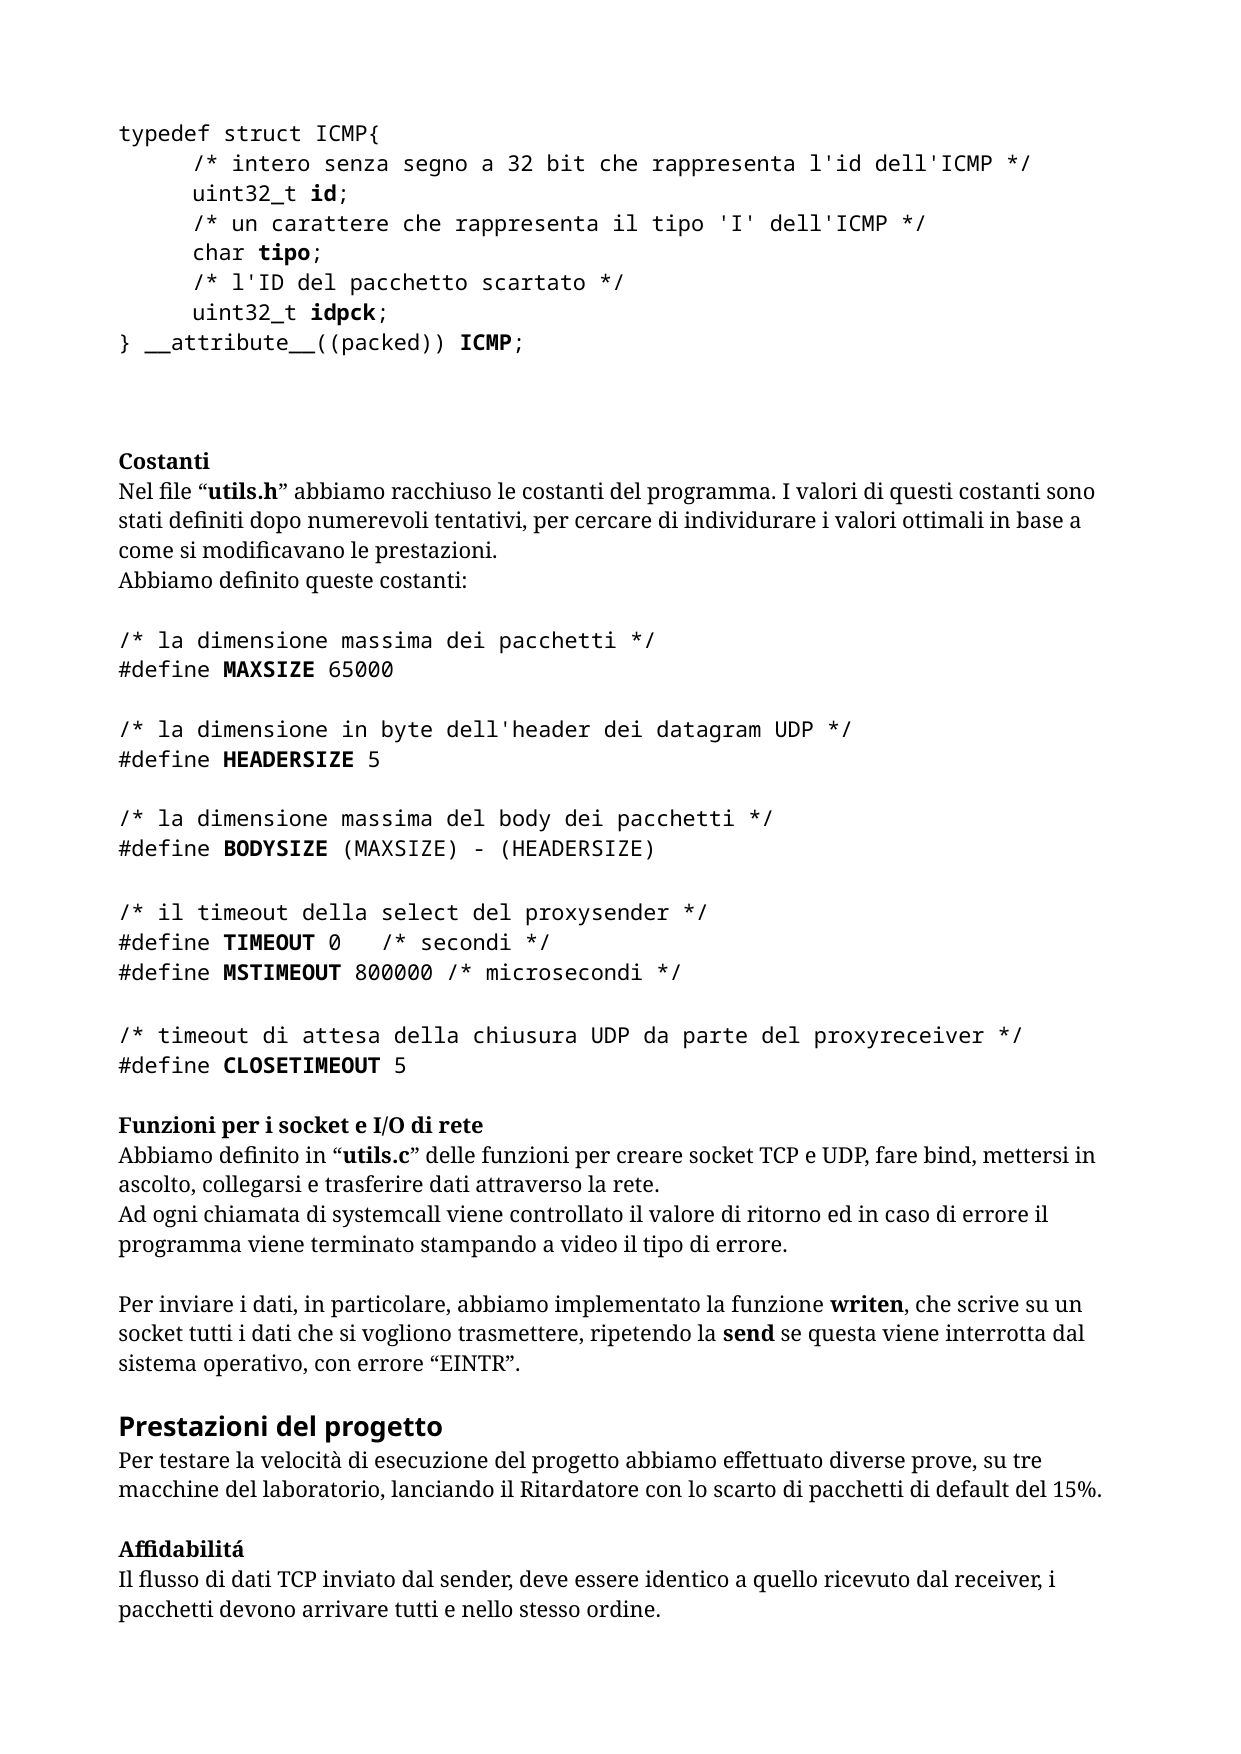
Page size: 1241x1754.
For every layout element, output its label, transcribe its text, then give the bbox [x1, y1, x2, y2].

text /* intero senza segno a 32 bit che rappresenta l'id dell'ICMP */ [118, 148, 1122, 178]
text /* un carattere che rappresenta il tipo 'I' dell'ICMP */ [118, 207, 1122, 237]
text #define BODYSIZE (MAXSIZE) - (HEADERSIZE) [118, 833, 1122, 863]
text /* la dimensione massima dei pacchetti */ [118, 624, 1122, 654]
text Affidabilitá [118, 1534, 1122, 1564]
text Abbiamo definito queste costanti: [118, 565, 1122, 595]
text /* il timeout della select del proxysender */ [118, 897, 1122, 927]
text Costanti [118, 446, 1122, 476]
text uint32_t id; [118, 178, 1122, 207]
text #define CLOSETIMEOUT 5 [118, 1050, 1122, 1080]
text /* la dimensione in byte dell'header dei datagram UDP */ [118, 714, 1122, 744]
text Funzioni per i socket e I/O di rete [118, 1110, 1122, 1139]
text #define MAXSIZE 65000 [118, 654, 1122, 684]
text Nel file “utils.h” abbiamo racchiuso le costanti del programma. I valori di questi costanti sono stati definiti dopo numerevoli tentativi, per cercare di individurare i valori ottimali in base a come si modificavano le prestazioni. [118, 476, 1122, 565]
text char tipo; [118, 237, 1122, 267]
text Ad ogni chiamata di systemcall viene controllato il valore di ritorno ed in caso di errore il programma viene terminato stampando a video il tipo di errore. [118, 1199, 1122, 1259]
text } __attribute__((packed)) ICMP; [118, 327, 1122, 356]
text Il flusso di dati TCP inviato dal sender, deve essere identico a quello ricevuto dal receiver, i pacchetti devono arrivare tutti e nello stesso ordine. [118, 1564, 1122, 1623]
text #define HEADERSIZE 5 [118, 744, 1122, 773]
text /* timeout di attesa della chiusura UDP da parte del proxyreceiver */ [118, 1020, 1122, 1050]
text Prestazioni del progetto [118, 1408, 1122, 1444]
text /* l'ID del pacchetto scartato */ [118, 267, 1122, 297]
text /* la dimensione massima del body dei pacchetti */ [118, 803, 1122, 833]
text Per inviare i dati, in particolare, abbiamo implementato la funzione writen, che scrive su un socket tutti i dati che si vogliono trasmettere, ripetendo la send se questa viene interrotta dal sistema operativo, con errore “EINTR”. [118, 1288, 1122, 1378]
text #define MSTIMEOUT 800000 /* microsecondi */ [118, 957, 1122, 986]
text Per testare la velocità di esecuzione del progetto abbiamo effettuato diverse prove, su tre macchine del laboratorio, lanciando il Ritardatore con lo scarto di pacchetti di default del 15%. [118, 1444, 1122, 1504]
text Abbiamo definito in “utils.c” delle funzioni per creare socket TCP e UDP, fare bind, mettersi in ascolto, collegarsi e trasferire dati attraverso la rete. [118, 1139, 1122, 1199]
text typedef struct ICMP{ [118, 118, 1122, 148]
text #define TIMEOUT 0 /* secondi */ [118, 927, 1122, 957]
text uint32_t idpck; [118, 297, 1122, 327]
